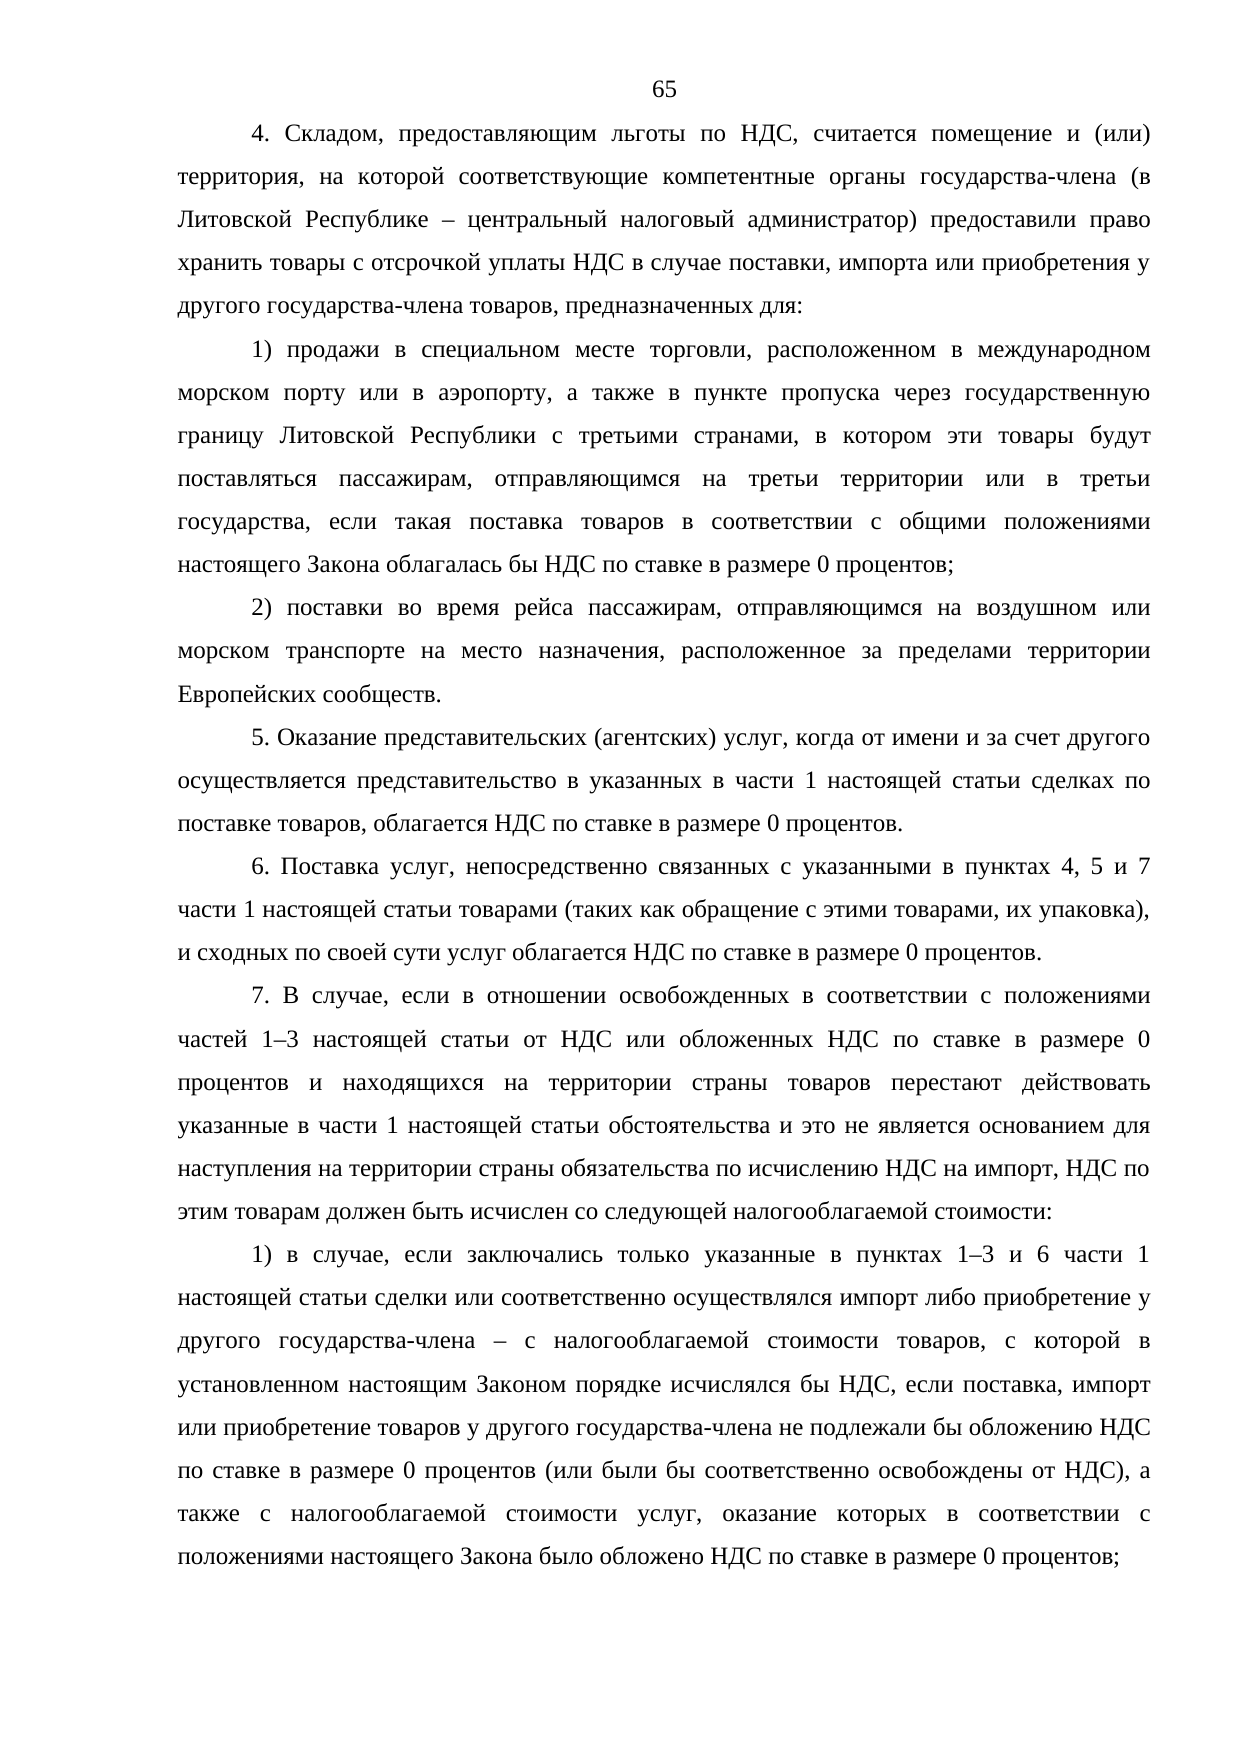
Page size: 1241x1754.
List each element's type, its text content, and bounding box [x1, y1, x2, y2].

text 2) поставки во время рейса пассажирам, отправляющимся на воздушном или морском транспорте на место назначения, расположенное за пределами территории Европейских сообществ. [177, 592, 1152, 707]
text 7. В случае, если в отношении освобожденных в соответствии с положениями частей 1–3 настоящей статьи от НДС или обложенных НДС по ставке в размере 0 процентов и находящихся на территории страны товаров перестают действовать указанные в части 1 настоящей статьи обстоятельства и это не является основанием для наступления на территории страны обязательства по исчислению НДС на импорт, НДС по этим товарам должен быть исчислен со следующей налогооблагаемой стоимости: [177, 981, 1152, 1225]
text 4. Складом, предоставляющим льготы по НДС, считается помещение и (или) территория, на которой соответствующие компетентные органы государства-члена (в Литовской Республике – центральный налоговый администратор) предоставили право хранить товары с отсрочкой уплаты НДС в случае поставки, импорта или приобретения у другого государства-члена товаров, предназначенных для: [177, 118, 1152, 319]
text 5. Оказание представительских (агентских) услуг, когда от имени и за счет другого осуществляется представительство в указанных в части 1 настоящей статьи сделках по поставке товаров, облагается НДС по ставке в размере 0 процентов. [177, 722, 1152, 837]
text 1) продажи в специальном месте торговли, расположенном в международном морском порту или в аэропорту, а также в пункте пропуска через государственную границу Литовской Республики с третьими странами, в котором эти товары будут поставляться пассажирам, отправляющимся на третьи территории или в третьи государства, если такая поставка товаров в соответствии с общими положениями настоящего Закона облагалась бы НДС по ставке в размере 0 процентов; [177, 334, 1152, 578]
text 1) в случае, если заключались только указанные в пунктах 1–3 и 6 части 1 настоящей статьи сделки или соответственно осуществлялся импорт либо приобретение у другого государства-члена – с налогооблагаемой стоимости товаров, с которой в установленном настоящим Законом порядке исчислялся бы НДС, если поставка, импорт или приобретение товаров у другого государства-члена не подлежали бы обложению НДС по ставке в размере 0 процентов (или были бы соответственно освобождены от НДС), а также с налогооблагаемой стоимости услуг, оказание которых в соответствии с положениями настоящего Закона было обложено НДС по ставке в размере 0 процентов; [177, 1239, 1152, 1570]
text 6. Поставка услуг, непосредственно связанных с указанными в пунктах 4, 5 и 7 части 1 настоящей статьи товарами (таких как обращение с этими товарами, их упаковка), и сходных по своей сути услуг облагается НДС по ставке в размере 0 процентов. [177, 851, 1152, 966]
